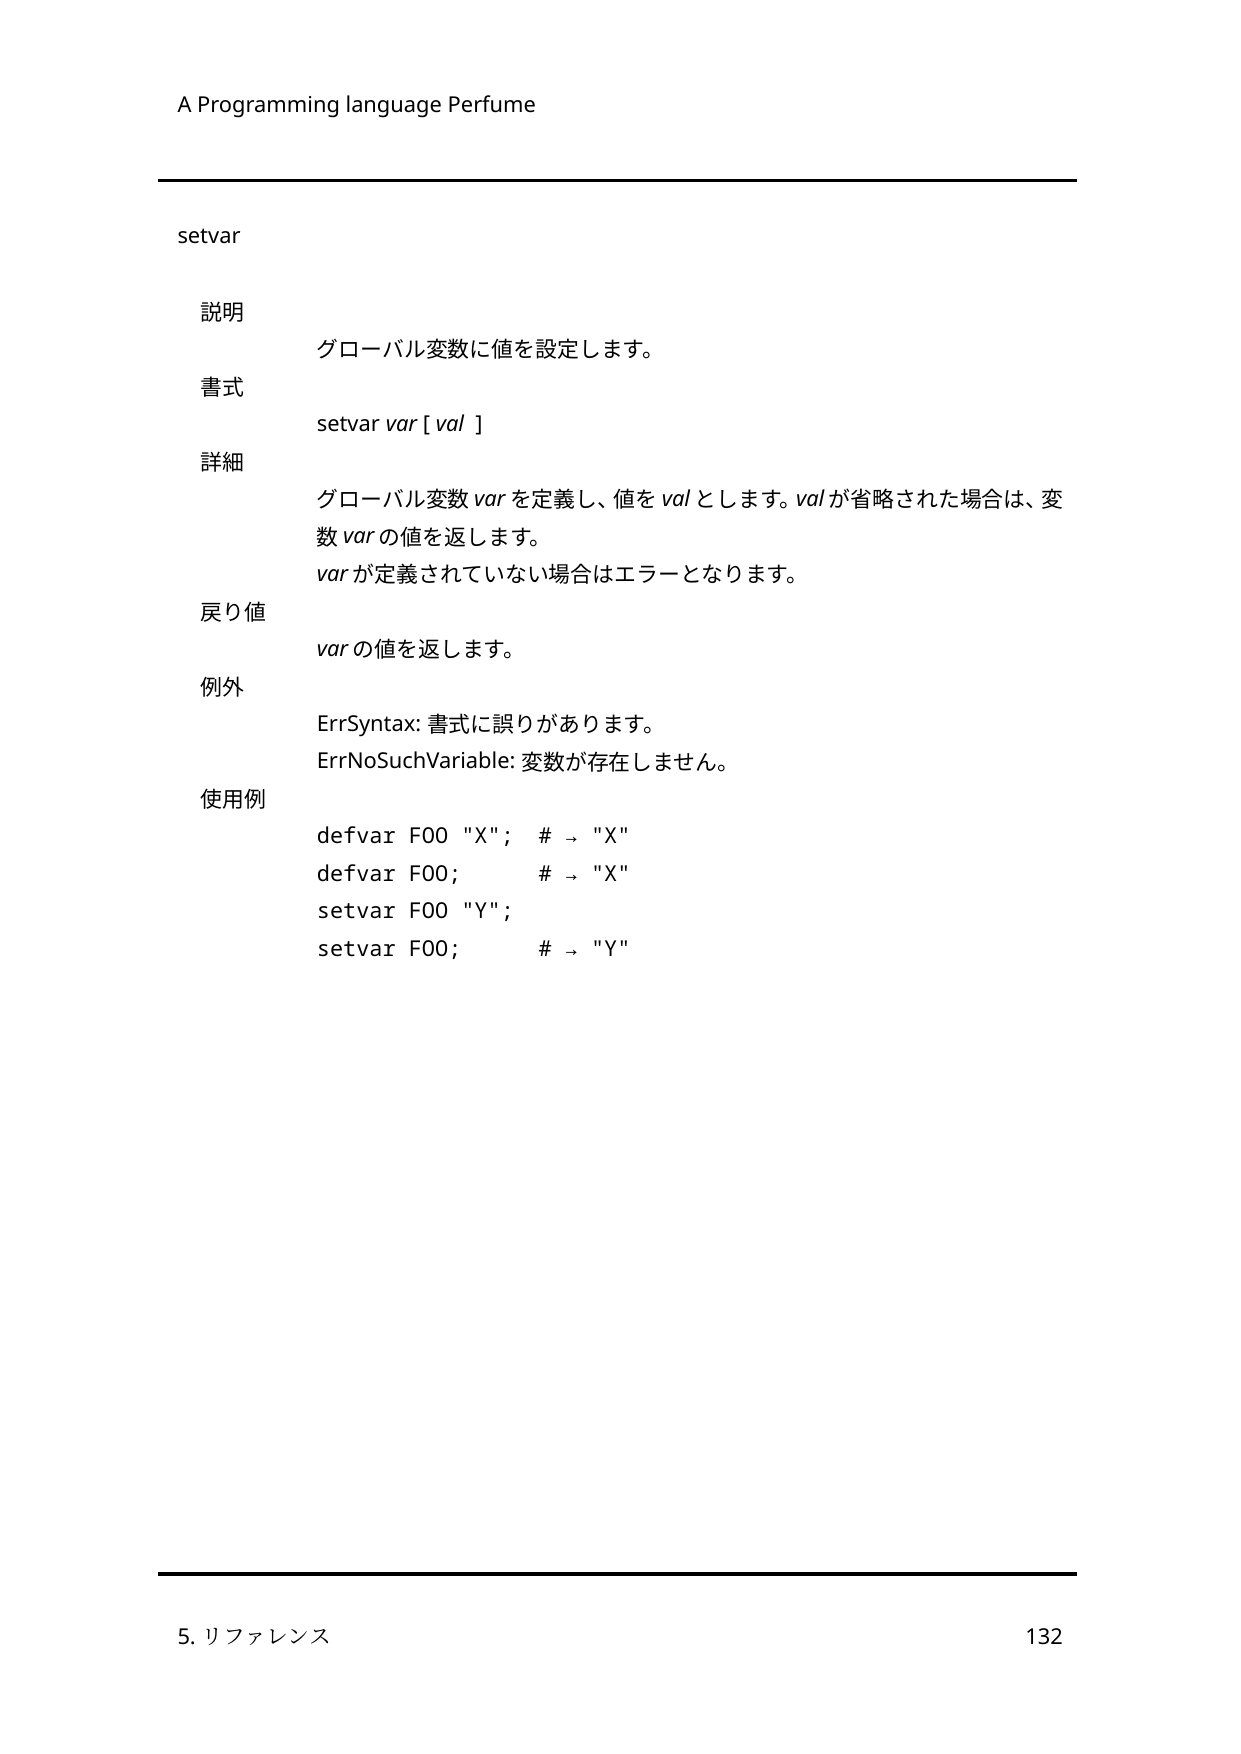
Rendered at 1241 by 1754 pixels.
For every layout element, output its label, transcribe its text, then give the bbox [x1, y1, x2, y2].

table_cell 例外 [200, 667, 317, 779]
table_cell varの値を返します。 [317, 592, 1063, 667]
table_cell 詳細 [200, 442, 317, 592]
subtitle setvar [177, 217, 1063, 254]
table_cell 使用例 [200, 779, 317, 967]
table_cell setvar var [ val ] [317, 367, 1063, 442]
table_cell 戻り値 [200, 592, 317, 667]
table_header 説明 [200, 292, 317, 367]
table_cell ErrSyntax: 書式に誤りがあります。 ErrNoSuchVariable: 変数が存在しません。 [317, 667, 1063, 779]
table_cell グローバル変数varを定義し、値をvalとします。valが省略された場合は、変数varの値を返します。 varが定義されていない場合はエラーとなります。 [317, 442, 1063, 592]
table_header グローバル変数に値を設定します。 [317, 292, 1063, 367]
table_cell defvar FOO "X"; # → "X" defvar FOO; # → "X" setvar FOO "Y"; setvar FOO; # → "Y" [317, 779, 1063, 967]
table_cell 書式 [200, 367, 317, 442]
